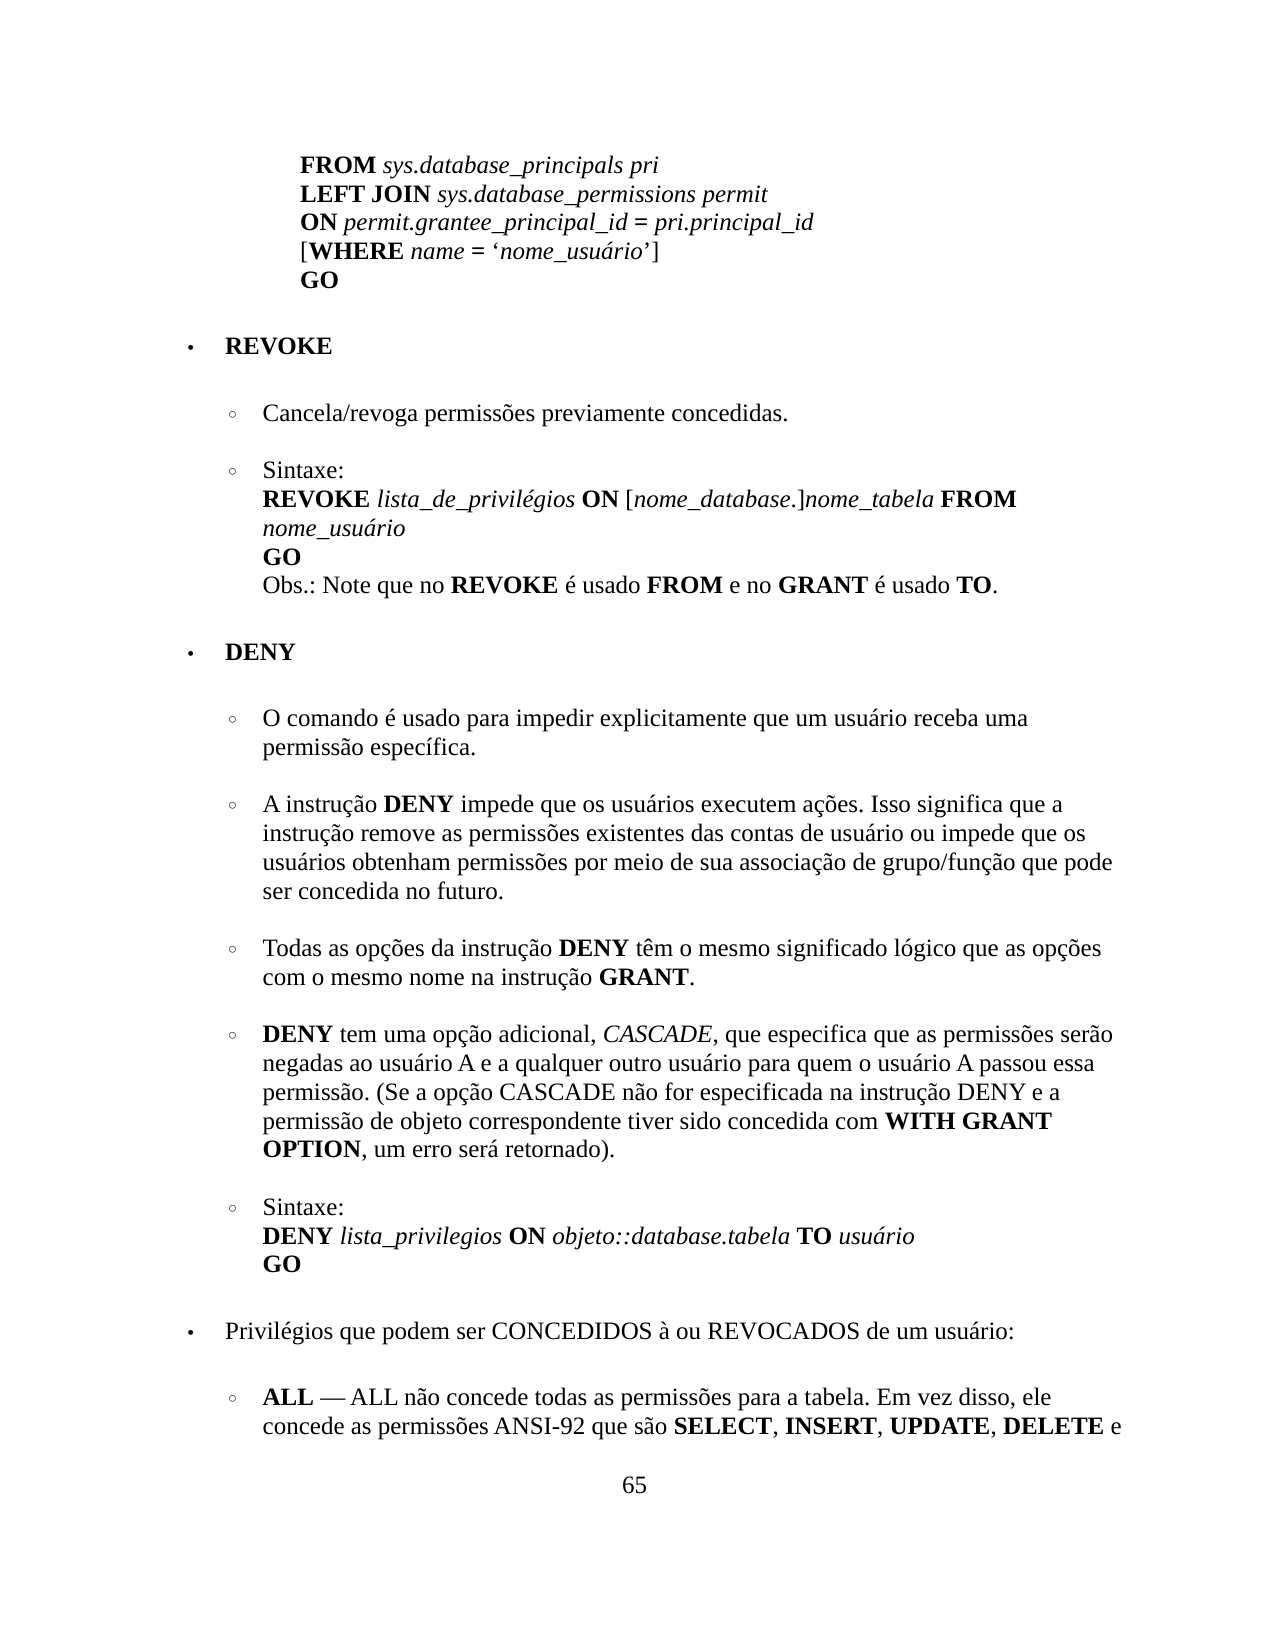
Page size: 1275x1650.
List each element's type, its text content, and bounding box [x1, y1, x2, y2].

list FROM sys.database_principals pri LEFT JOIN sys.database_permissions permit ON permit.grantee_principal_id = pri.principal_id [WHERE name = ‘nome_usuário’] GO [262, 150, 1125, 322]
list DENY tem uma opção adicional, CASCADE, que especifica que as permissões serão negadas ao usuário A e a qualquer outro usuário para quem o usuário A passou essa permissão. (Se a opção CASCADE não for especificada na instrução DENY e a permissão de objeto correspondente tiver sido concedida com WITH GRANT OPTION, um erro será retornado). [225, 1019, 1125, 1192]
list ALL — ALL não concede todas as permissões para a tabela. Em vez disso, ele concede as permissões ANSI-92 que são SELECT, INSERT, UPDATE, DELETE e [225, 1382, 1125, 1440]
list A instrução DENY impede que os usuários executem ações. Isso significa que a instrução remove as permissões existentes das contas de usuário ou impede que os usuários obtenham permissões por meio de sua associação de grupo/função que pode ser concedida no futuro. [225, 789, 1125, 933]
list O comando é usado para impedir explicitamente que um usuário receba uma permissão específica. [225, 703, 1125, 789]
list Sintaxe: REVOKE lista_de_privilégios ON [nome_database.]nome_tabela FROM nome_usuário GO Obs.: Note que no REVOKE é usado FROM e no GRANT é usado TO. [225, 455, 1125, 628]
list DENY [187, 637, 1125, 694]
list Cancela/revoga permissões previamente concedidas. [225, 398, 1125, 455]
list REVOKE [187, 331, 1125, 389]
list Todas as opções da instrução DENY têm o mesmo significado lógico que as opções com o mesmo nome na instrução GRANT. [225, 933, 1125, 1019]
list Sintaxe: DENY lista_privilegios ON objeto::database.tabela TO usuário GO [225, 1192, 1125, 1307]
list Privilégios que podem ser CONCEDIDOS à ou REVOCADOS de um usuário: [187, 1316, 1125, 1373]
